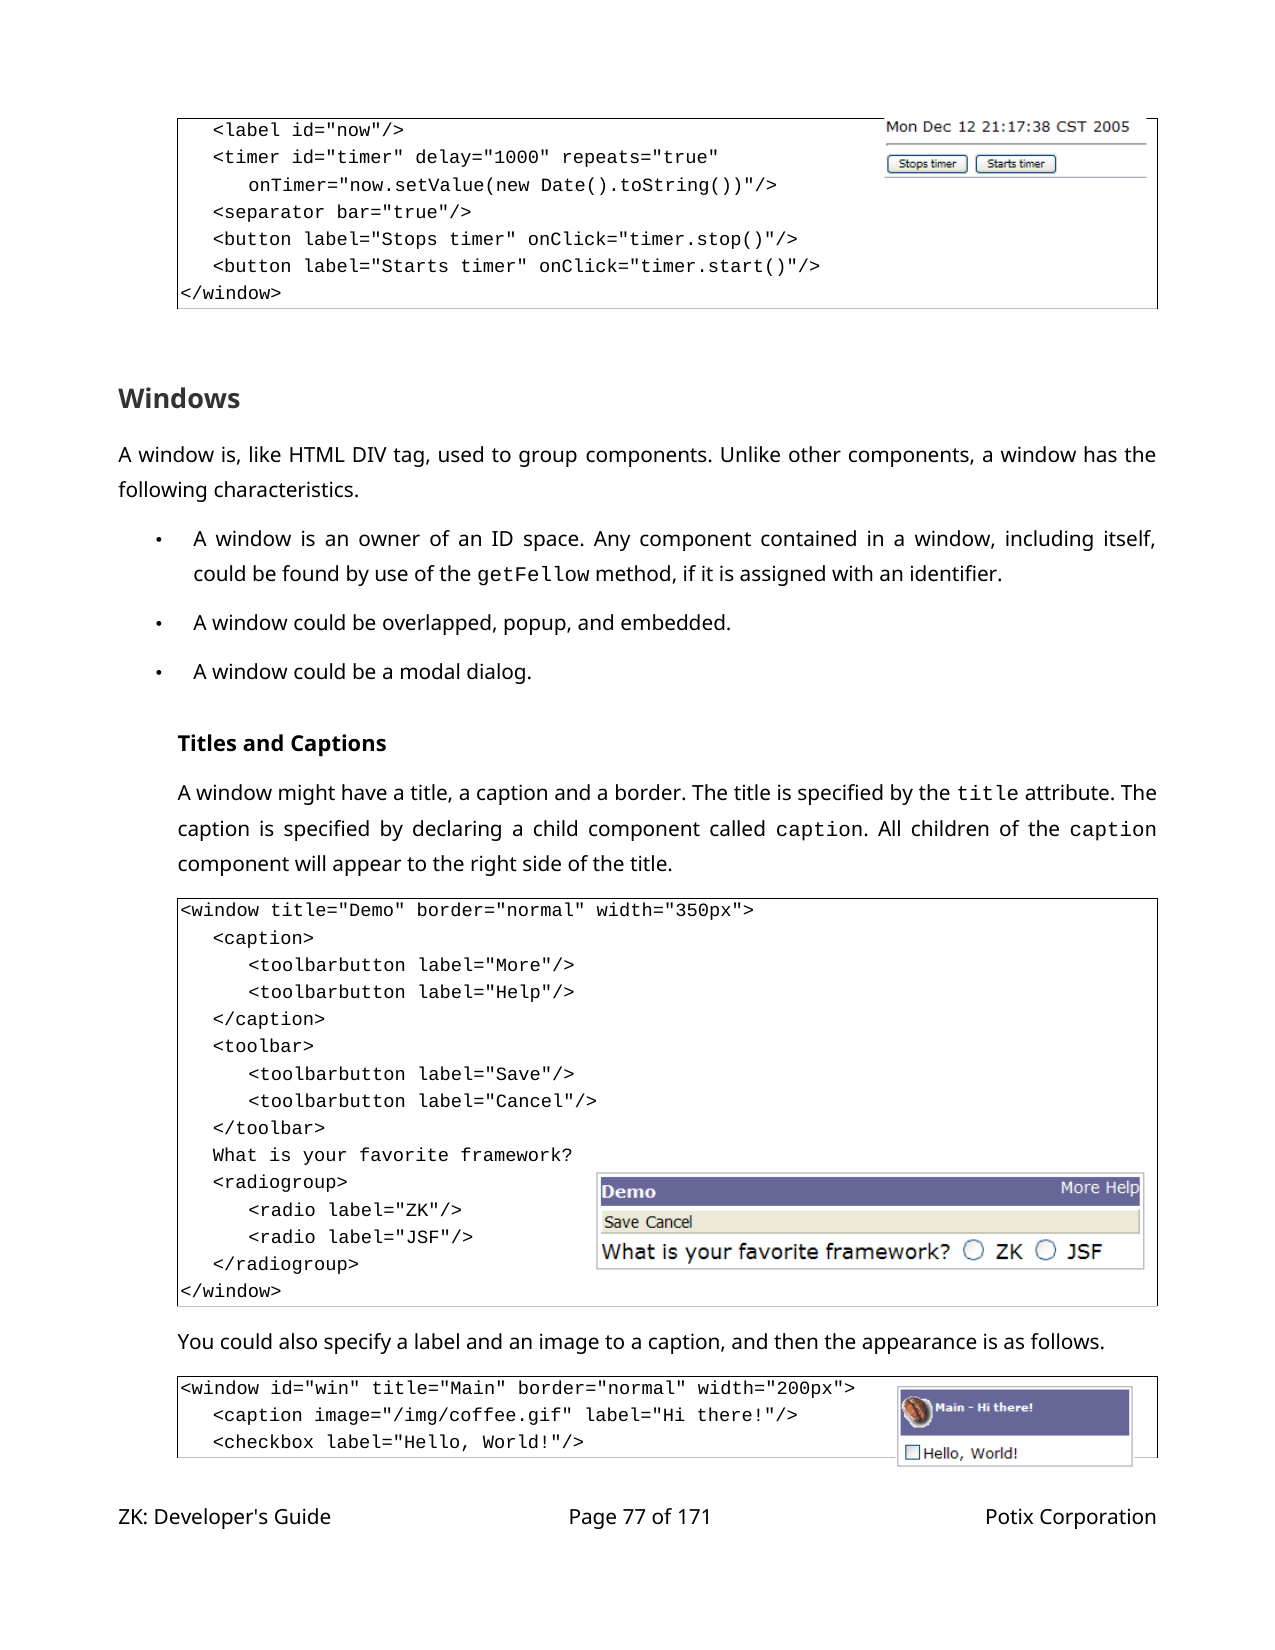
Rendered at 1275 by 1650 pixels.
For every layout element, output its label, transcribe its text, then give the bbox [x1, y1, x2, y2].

text </caption> [178, 1007, 1157, 1031]
text <button label="Starts timer" onClick="timer.start()"/> [178, 254, 1157, 278]
text <radio label="JSF"/> [178, 1224, 593, 1249]
picture [895, 1385, 1135, 1469]
text <toolbarbutton label="Cancel"/> [178, 1089, 1157, 1113]
picture [884, 118, 1147, 178]
text </toolbar> [178, 1116, 1157, 1140]
text A window might have a title, a caption and a border. The title is specified by the title attribute. The caption is specified by declaring a child component called caption. All children of the caption component will appear to the right side of the title. [177, 778, 1157, 878]
text <toolbarbutton label="More"/> [178, 953, 1157, 977]
subtitle Windows [118, 379, 1157, 416]
text <caption image="/img/coffee.gif" label="Hi there!"/> [178, 1403, 895, 1427]
text <window id="win" title="Main" border="normal" width="200px"> [178, 1377, 1157, 1400]
list A window could be a modal dialog. [156, 657, 1157, 685]
text <timer id="timer" delay="1000" repeats="true" [178, 145, 884, 169]
text </window> [178, 1279, 1157, 1306]
text <window title="Demo" border="normal" width="350px"> [178, 899, 1157, 923]
text <button label="Stops timer" onClick="timer.stop()"/> [178, 227, 1157, 251]
text </radiogroup> [178, 1252, 1157, 1276]
text <radiogroup> [178, 1170, 593, 1194]
list A window is an owner of an ID space. Any component contained in a window, including itself, could be found by use of the getFellow method, if it is assigned with an identifier. [156, 524, 1157, 588]
text What is your favorite framework? [178, 1143, 1157, 1167]
text <checkbox label="Hello, World!"/> [178, 1430, 895, 1457]
subtitle Titles and Captions [177, 728, 1157, 758]
text <separator bar="true"/> [178, 200, 1157, 224]
text A window is, like HTML DIV tag, used to group components. Unlike other components, a window has the following characteristics. [118, 440, 1157, 503]
text </window> [178, 281, 1157, 308]
text onTimer="now.setValue(new Date().toString())"/> [178, 172, 1157, 197]
text <toolbar> [178, 1034, 1157, 1058]
picture [593, 1169, 1149, 1273]
text <toolbarbutton label="Save"/> [178, 1061, 1157, 1086]
text <caption> [178, 926, 1157, 950]
text <toolbarbutton label="Help"/> [178, 980, 1157, 1004]
text <label id="now"/> [178, 119, 884, 142]
text <radio label="ZK"/> [178, 1197, 593, 1222]
list A window could be overlapped, popup, and embedded. [156, 608, 1157, 636]
text You could also specify a label and an image to a caption, and then the appearance is as follows. [177, 1327, 1157, 1355]
